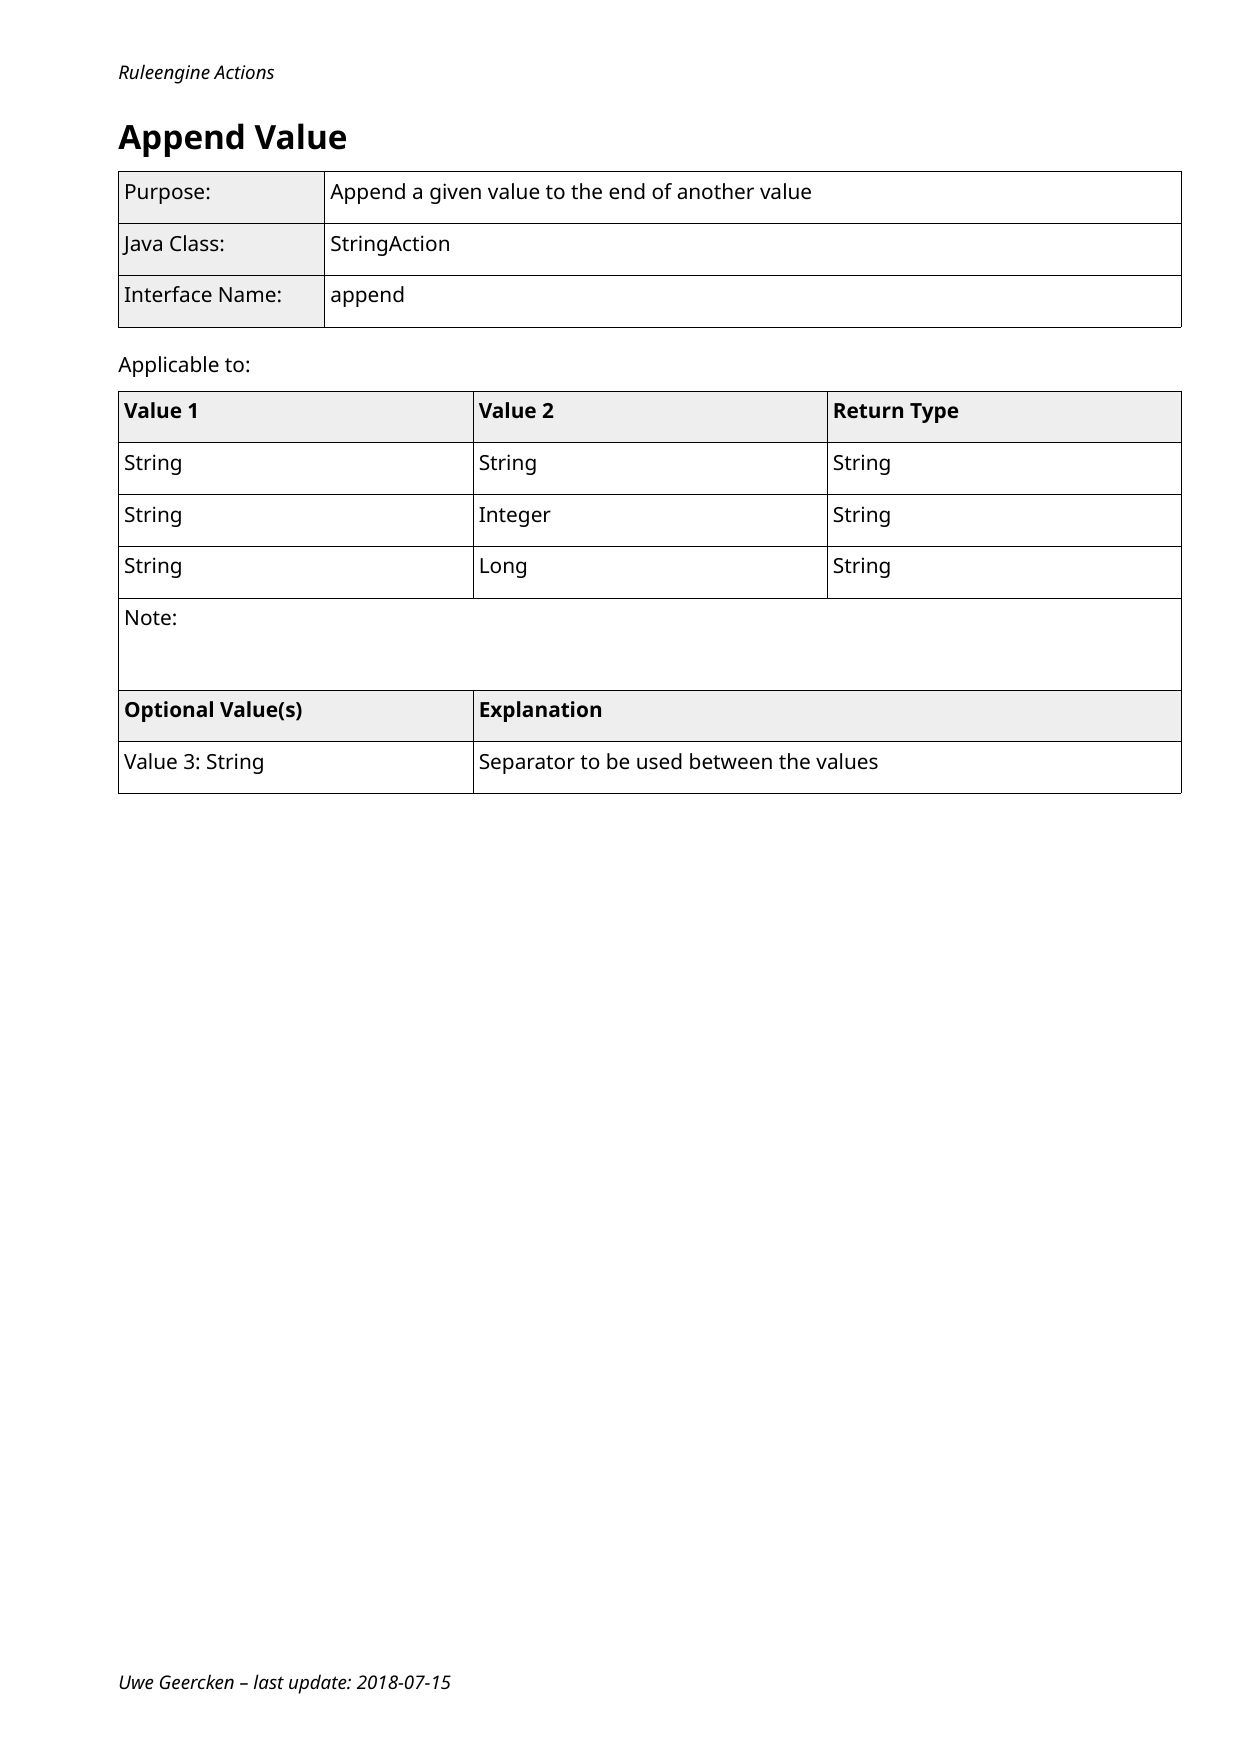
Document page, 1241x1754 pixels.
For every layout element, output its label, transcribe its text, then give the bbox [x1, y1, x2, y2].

table_cell Optional Value(s) [119, 691, 473, 741]
table_cell Java Class: [119, 224, 324, 275]
table_cell append [325, 276, 1181, 327]
text Append Value [118, 114, 1181, 159]
table_cell String [474, 443, 827, 494]
table_cell String [119, 495, 473, 546]
table_cell String [828, 495, 1181, 546]
table_header Value 1 [119, 392, 473, 442]
table_header Append a given value to the end of another value [325, 172, 1181, 223]
table_cell Note: [119, 599, 1181, 689]
table_header Value 2 [474, 392, 827, 442]
table_cell Long [474, 547, 827, 598]
table_cell Separator to be used between the values [474, 742, 1181, 793]
table_cell Explanation [474, 691, 1181, 741]
table_cell Integer [474, 495, 827, 546]
text Applicable to: [118, 350, 1181, 379]
table_cell String [828, 547, 1181, 598]
table_header Return Type [828, 392, 1181, 442]
table_header Purpose: [119, 172, 324, 223]
table_cell String [119, 443, 473, 494]
table_cell StringAction [325, 224, 1181, 275]
table_cell String [828, 443, 1181, 494]
table_cell String [119, 547, 473, 598]
table_cell Interface Name: [119, 276, 324, 327]
table_cell Value 3: String [119, 742, 473, 793]
